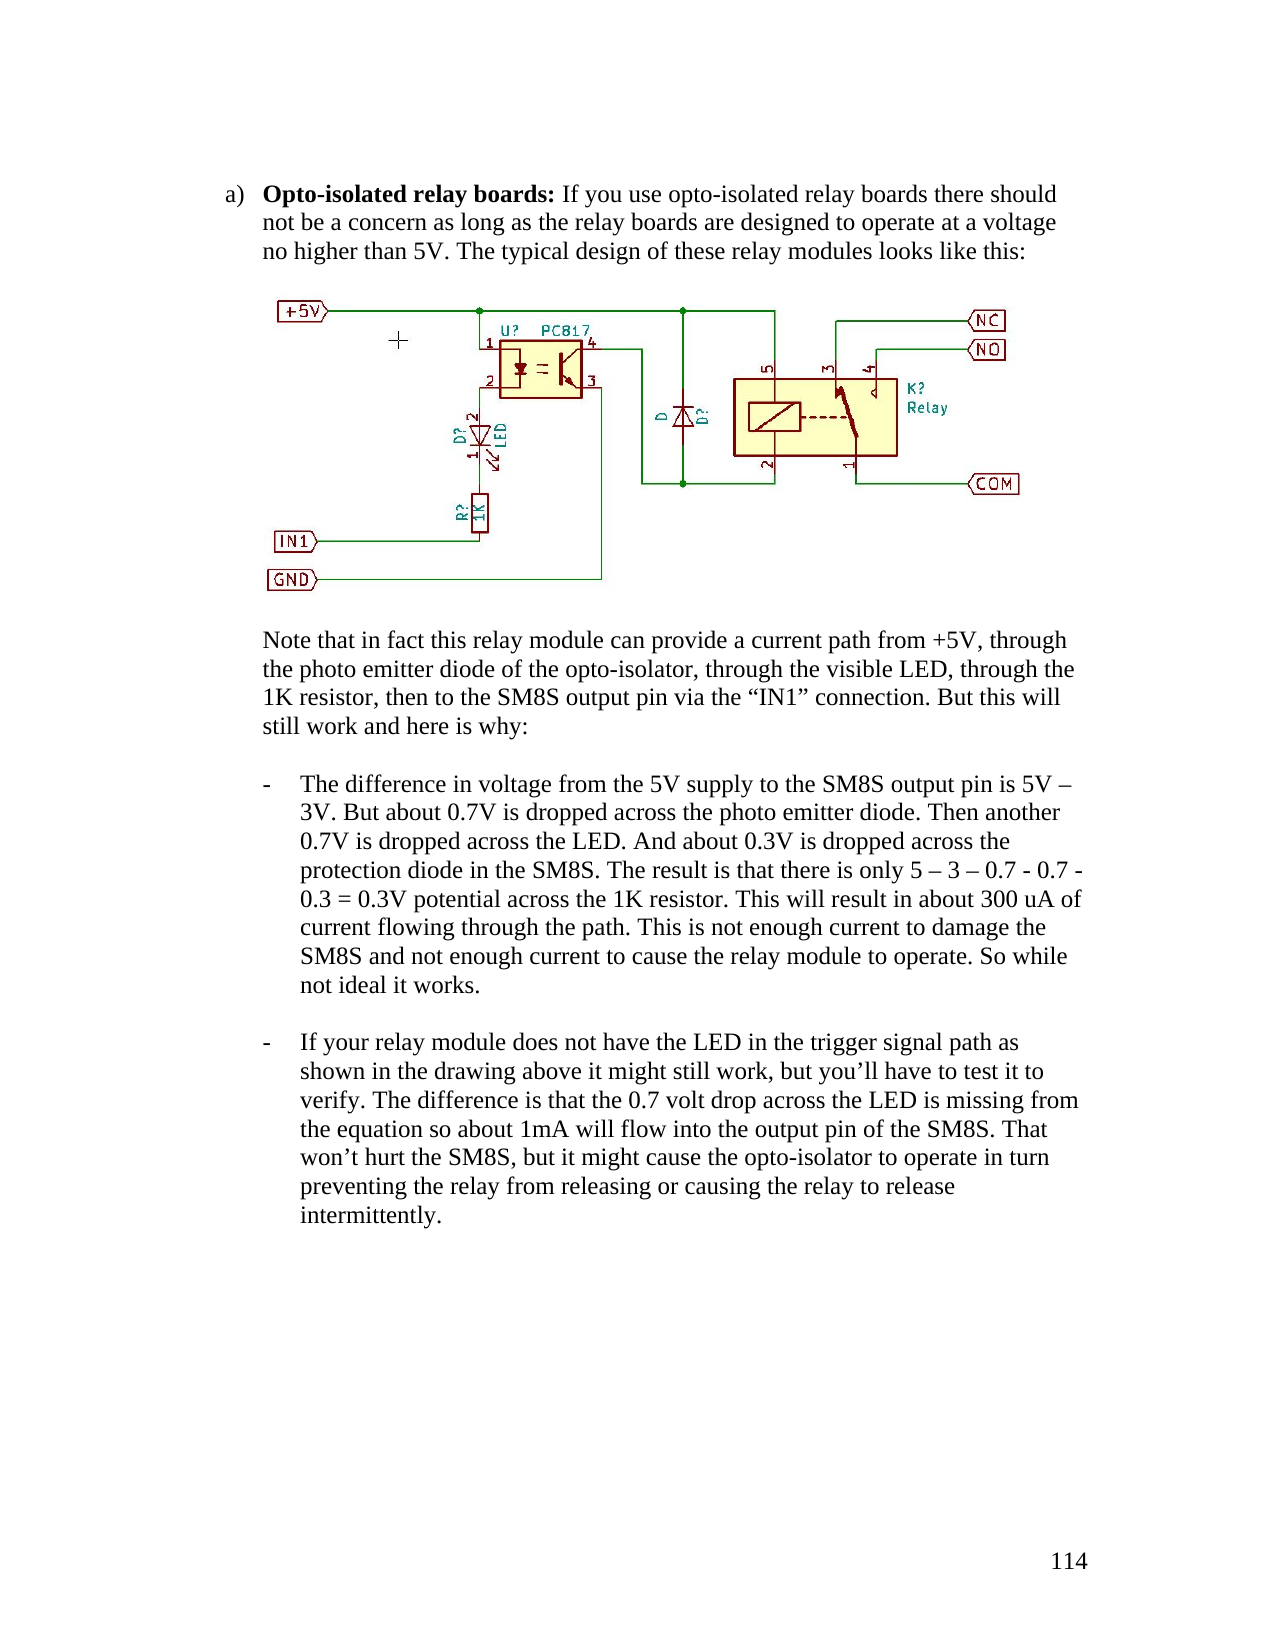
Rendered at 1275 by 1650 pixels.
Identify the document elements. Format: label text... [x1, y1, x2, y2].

text Note that in fact this relay module can provide a current path from +5V, through the photo emitter diode of the opto-isolator, through the visible LED, through the 1K resistor, then to the SM8S output pin via the “IN1” connection. But this will still work and here is why: [262, 625, 1087, 740]
list If your relay module does not have the LED in the trigger signal path as shown in the drawing above it might still work, but you’ll have to test it to verify. The difference is that the 0.7 volt drop across the LED is missing from the equation so about 1mA will flow into the output pin of the SM8S. That won’t hurt the SM8S, but it might cause the opto-isolator to operate in turn preventing the relay from releasing or causing the relay to release intermittently. [262, 1027, 1087, 1229]
list The difference in voltage from the 5V supply to the SM8S output pin is 5V – 3V. But about 0.7V is dropped across the photo emitter diode. Then another 0.7V is dropped across the LED. And about 0.3V is dropped across the protection diode in the SM8S. The result is that there is only 5 – 3 – 0.7 - 0.7 - 0.3 = 0.3V potential across the 1K resistor. This will result in about 300 uA of current flowing through the path. This is not enough current to damage the SM8S and not enough current to cause the relay module to operate. So while not ideal it works. [262, 769, 1087, 999]
list Opto-isolated relay boards: If you use opto-isolated relay boards there should not be a concern as long as the relay boards are designed to operate at a voltage no higher than 5V. The typical design of these relay modules looks like this: [225, 179, 1087, 265]
picture [262, 293, 1024, 596]
